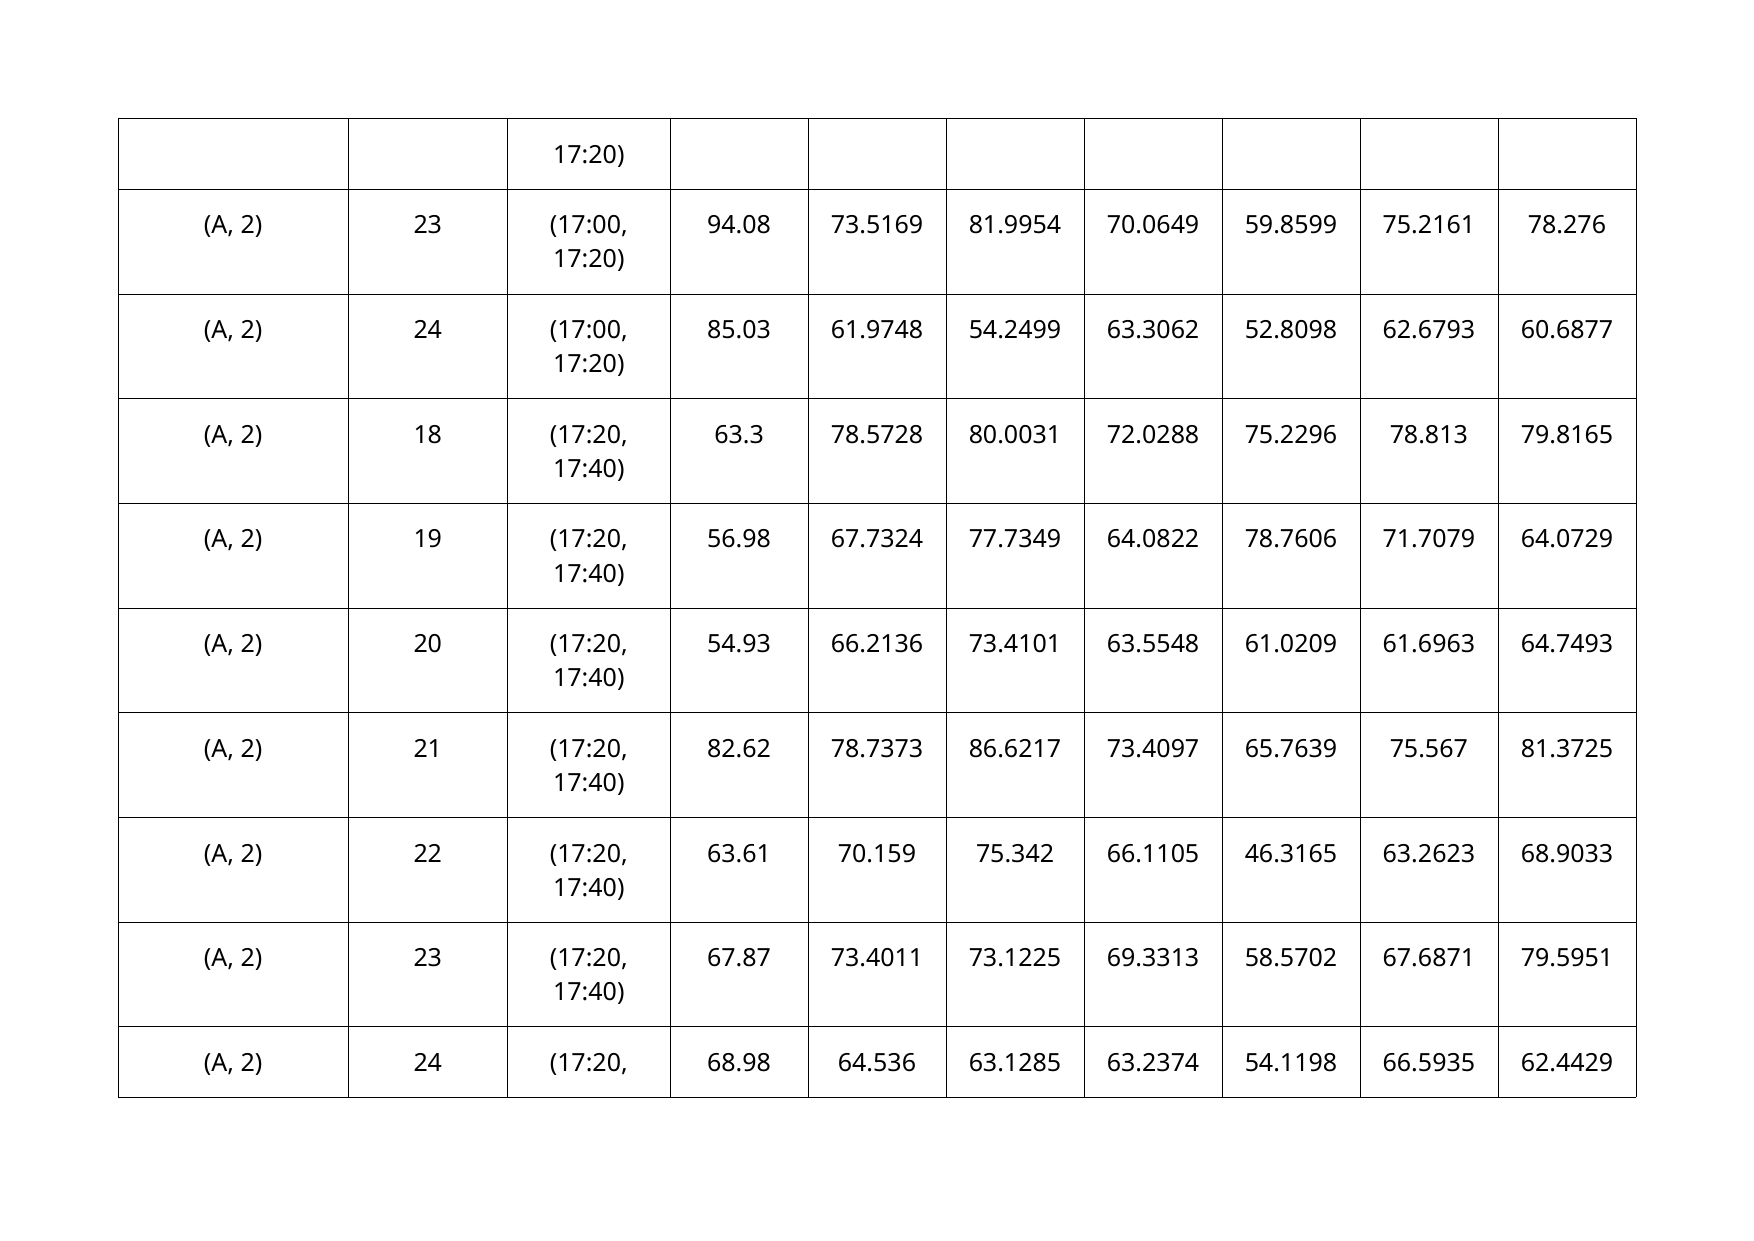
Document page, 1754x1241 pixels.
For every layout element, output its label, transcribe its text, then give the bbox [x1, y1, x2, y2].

table_cell [1361, 119, 1498, 189]
table_cell (17:20, 17:40) [508, 713, 670, 817]
table_cell 69.3313 [1085, 923, 1222, 1026]
table_cell [1499, 119, 1636, 189]
table_cell 70.0649 [1085, 190, 1222, 293]
table_cell 80.0031 [947, 399, 1084, 503]
table_cell 64.536 [809, 1027, 946, 1097]
table_cell 59.8599 [1223, 190, 1360, 293]
table_cell 72.0288 [1085, 399, 1222, 503]
table_cell 73.5169 [809, 190, 946, 293]
table_cell 79.5951 [1499, 923, 1636, 1026]
table_cell [1085, 119, 1222, 189]
table_cell [671, 119, 808, 189]
table_cell (17:20, 17:40) [508, 399, 670, 503]
table_cell (A, 2) [119, 713, 348, 817]
table_cell 78.813 [1361, 399, 1498, 503]
table_cell 23 [349, 190, 507, 293]
table_cell 64.0729 [1499, 504, 1636, 607]
table_cell 61.6963 [1361, 609, 1498, 712]
table_cell (A, 2) [119, 399, 348, 503]
table_cell 82.62 [671, 713, 808, 817]
table_cell (A, 2) [119, 923, 348, 1026]
table_cell (17:00, 17:20) [508, 190, 670, 293]
table_cell 79.8165 [1499, 399, 1636, 503]
table_cell 66.1105 [1085, 818, 1222, 922]
table_cell 81.9954 [947, 190, 1084, 293]
table_cell 63.2374 [1085, 1027, 1222, 1097]
table_cell 63.2623 [1361, 818, 1498, 922]
table_cell 61.0209 [1223, 609, 1360, 712]
table_cell 75.567 [1361, 713, 1498, 817]
table_cell 17:20) [508, 119, 670, 189]
table_cell 52.8098 [1223, 295, 1360, 398]
table_cell (17:20, 17:40) [508, 504, 670, 607]
table_cell 73.1225 [947, 923, 1084, 1026]
table_cell 67.6871 [1361, 923, 1498, 1026]
table_cell 46.3165 [1223, 818, 1360, 922]
table_cell 20 [349, 609, 507, 712]
table_cell (A, 2) [119, 818, 348, 922]
table_cell 60.6877 [1499, 295, 1636, 398]
table_cell 66.5935 [1361, 1027, 1498, 1097]
table_cell 23 [349, 923, 507, 1026]
table_cell [349, 119, 507, 189]
table_cell (A, 2) [119, 190, 348, 293]
table_cell 24 [349, 295, 507, 398]
table_cell 71.7079 [1361, 504, 1498, 607]
table_cell [119, 119, 348, 189]
table_cell 63.1285 [947, 1027, 1084, 1097]
table_cell 73.4011 [809, 923, 946, 1026]
table_cell 78.7373 [809, 713, 946, 817]
table_cell 78.7606 [1223, 504, 1360, 607]
table_cell 68.98 [671, 1027, 808, 1097]
table_cell 73.4101 [947, 609, 1084, 712]
table_cell 61.9748 [809, 295, 946, 398]
table_cell 63.5548 [1085, 609, 1222, 712]
table_cell 81.3725 [1499, 713, 1636, 817]
table_cell 62.6793 [1361, 295, 1498, 398]
table_cell 94.08 [671, 190, 808, 293]
table_cell 19 [349, 504, 507, 607]
table_cell [1223, 119, 1360, 189]
table_cell [947, 119, 1084, 189]
table_cell (17:20, 17:40) [508, 923, 670, 1026]
table_cell 68.9033 [1499, 818, 1636, 922]
table_cell 77.7349 [947, 504, 1084, 607]
table_cell (A, 2) [119, 609, 348, 712]
table_cell (A, 2) [119, 295, 348, 398]
table_cell 63.3062 [1085, 295, 1222, 398]
table_cell 73.4097 [1085, 713, 1222, 817]
table_cell (17:00, 17:20) [508, 295, 670, 398]
table_cell 62.4429 [1499, 1027, 1636, 1097]
table_cell 65.7639 [1223, 713, 1360, 817]
table_cell (17:20, [508, 1027, 670, 1097]
table_cell [809, 119, 946, 189]
table_cell 56.98 [671, 504, 808, 607]
table_cell 64.7493 [1499, 609, 1636, 712]
table_cell 86.6217 [947, 713, 1084, 817]
table_cell (17:20, 17:40) [508, 609, 670, 712]
table_cell 85.03 [671, 295, 808, 398]
table_cell 78.5728 [809, 399, 946, 503]
table_cell 70.159 [809, 818, 946, 922]
table_cell 66.2136 [809, 609, 946, 712]
table_cell 78.276 [1499, 190, 1636, 293]
table_cell (A, 2) [119, 504, 348, 607]
table_cell 18 [349, 399, 507, 503]
table_cell 22 [349, 818, 507, 922]
table_cell 24 [349, 1027, 507, 1097]
table_cell (17:20, 17:40) [508, 818, 670, 922]
table_cell (A, 2) [119, 1027, 348, 1097]
table_cell 54.2499 [947, 295, 1084, 398]
table_cell 54.1198 [1223, 1027, 1360, 1097]
table_cell 75.342 [947, 818, 1084, 922]
table_cell 75.2296 [1223, 399, 1360, 503]
table_cell 64.0822 [1085, 504, 1222, 607]
table_cell 63.61 [671, 818, 808, 922]
table_cell 63.3 [671, 399, 808, 503]
table_cell 67.7324 [809, 504, 946, 607]
table_cell 67.87 [671, 923, 808, 1026]
table_cell 54.93 [671, 609, 808, 712]
table_cell 21 [349, 713, 507, 817]
table_cell 58.5702 [1223, 923, 1360, 1026]
table_cell 75.2161 [1361, 190, 1498, 293]
